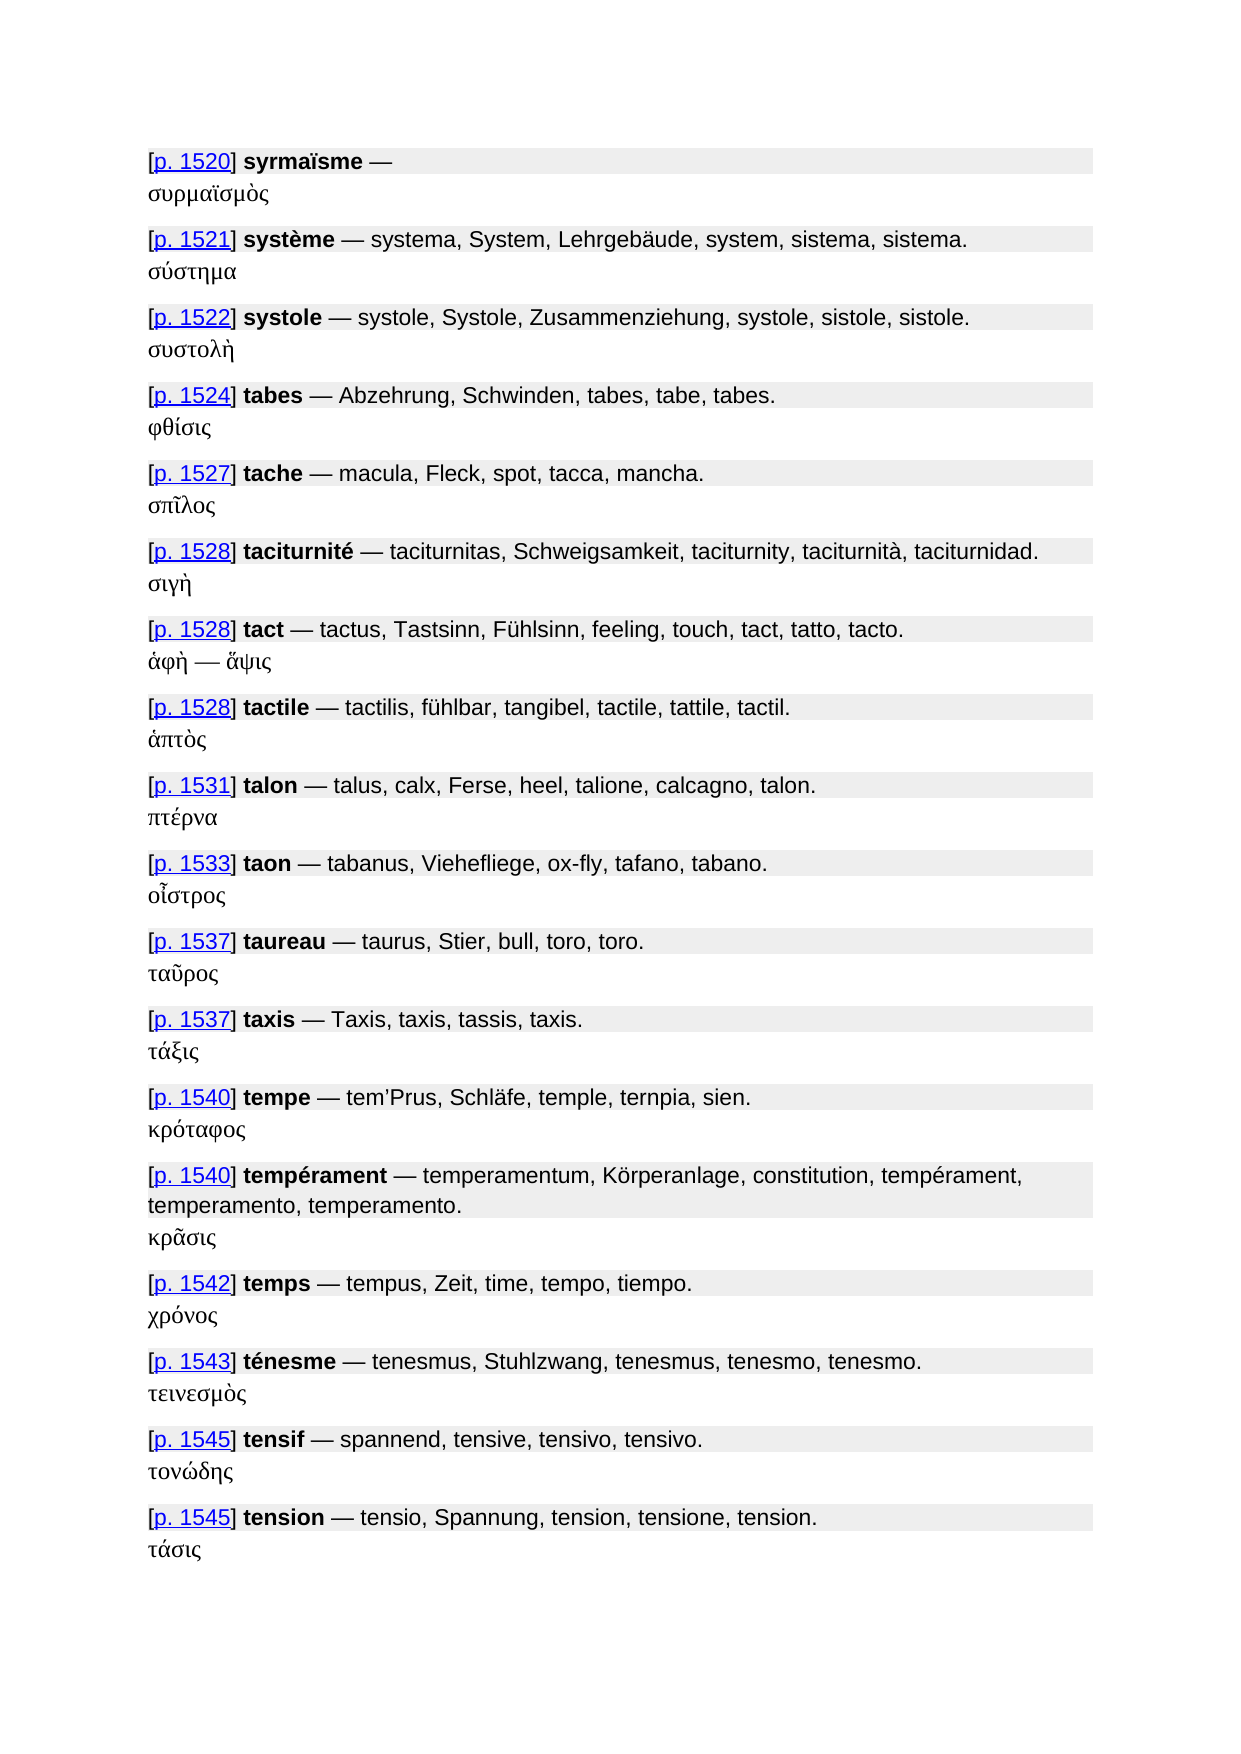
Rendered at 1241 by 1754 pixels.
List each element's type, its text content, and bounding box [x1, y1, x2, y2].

text συστολὴ [148, 334, 1093, 363]
text τάσις [148, 1534, 1093, 1563]
text [p. 1524] tabes — Abzehrung, Schwinden, tabes, tabe, tabes. [148, 382, 1093, 408]
text σιγὴ [148, 568, 1093, 597]
text [p. 1545] tension — tensio, Spannung, tension, tensione, tension. [148, 1504, 1093, 1531]
text οἶστρος [148, 880, 1093, 909]
text σπῖλος [148, 490, 1093, 519]
text πτέρνα [148, 802, 1093, 831]
text [p. 1533] taon — tabanus, Viehefliege, ox-fly, tafano, tabano. [148, 850, 1093, 876]
text [p. 1540] tempe — tem’Prus, Schläfe, temple, ternpia, sien. [148, 1084, 1093, 1110]
text [p. 1527] tache — macula, Fleck, spot, tacca, mancha. [148, 460, 1093, 486]
text [p. 1522] systole — systole, Systole, Zusammenziehung, systole, sistole, sistole. [148, 304, 1093, 330]
text συρμαϊσμὸς [148, 178, 1093, 207]
text τονώδης [148, 1456, 1093, 1485]
text κρᾶσις [148, 1222, 1093, 1251]
text [p. 1537] taureau — taurus, Stier, bull, toro, toro. [148, 928, 1093, 954]
text σύστημα [148, 256, 1093, 284]
text [p. 1543] ténesme — tenesmus, Stuhlzwang, tenesmus, tenesmo, tenesmo. [148, 1348, 1093, 1374]
text [p. 1528] taciturnité — taciturnitas, Schweigsamkeit, taciturnity, taciturnità, taciturnidad. [148, 538, 1093, 564]
text [p. 1531] talon — talus, calx, Ferse, heel, talione, calcagno, talon. [148, 772, 1093, 798]
text [p. 1521] système — systema, System, Lehrgebäude, system, sistema, sistema. [148, 226, 1093, 252]
text ταῦρος [148, 958, 1093, 987]
text [p. 1520] syrmaïsme — [148, 148, 1093, 174]
text κρόταφος [148, 1114, 1093, 1143]
text ἁφὴ — ἅψις [148, 646, 1093, 675]
text [p. 1545] tensif — spannend, tensive, tensivo, tensivo. [148, 1426, 1093, 1452]
text [p. 1528] tactile — tactilis, fühlbar, tangibel, tactile, tattile, tactil. [148, 694, 1093, 720]
text [p. 1528] tact — tactus, Tastsinn, Fühlsinn, feeling, touch, tact, tatto, tacto. [148, 616, 1093, 642]
text τεινεσμὸς [148, 1378, 1093, 1407]
text φθίσις [148, 412, 1093, 441]
text ἁπτὸς [148, 724, 1093, 753]
text [p. 1537] taxis — Taxis, taxis, tassis, taxis. [148, 1006, 1093, 1032]
text [p. 1540] tempérament — temperamentum, Körperanlage, constitution, tempérament, temperamento, temperamento. [148, 1162, 1093, 1218]
text χρόνος [148, 1300, 1093, 1329]
text [p. 1542] temps — tempus, Zeit, time, tempo, tiempo. [148, 1270, 1093, 1296]
text τάξις [148, 1036, 1093, 1065]
